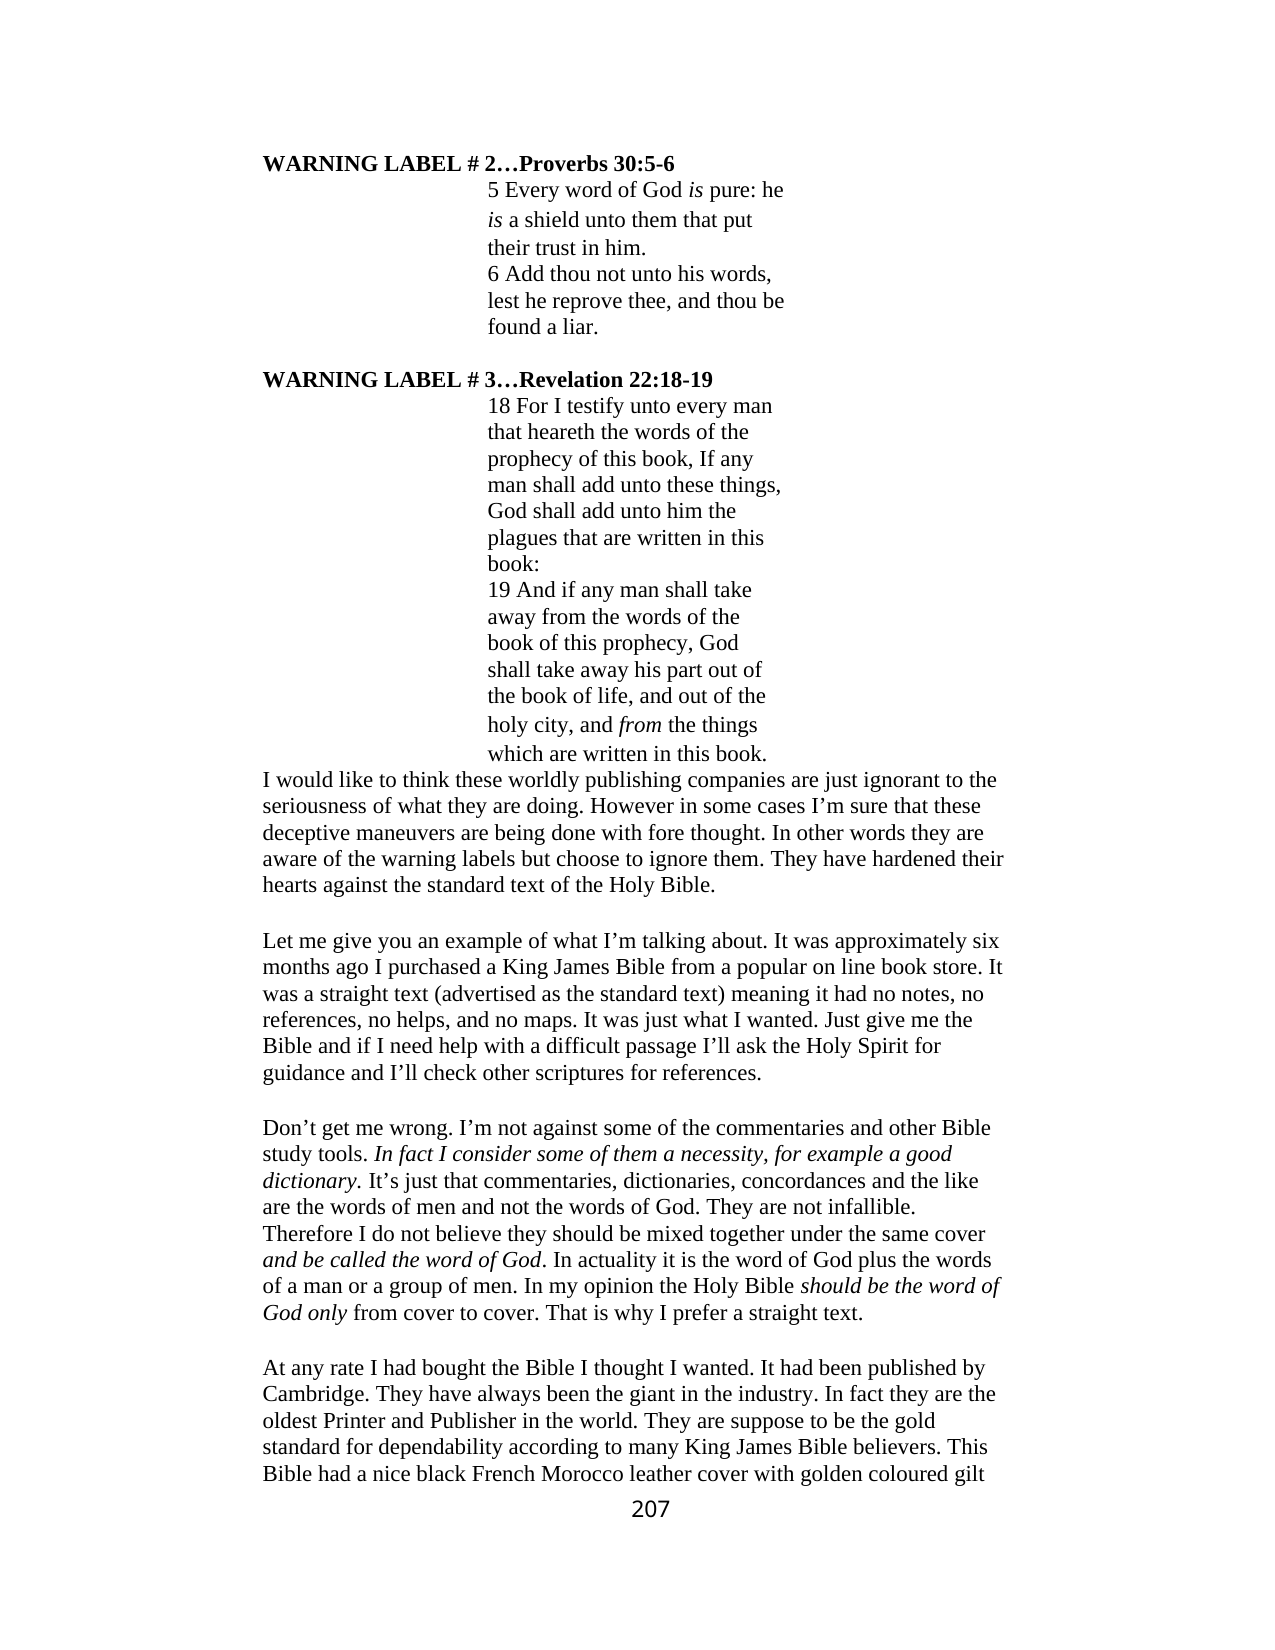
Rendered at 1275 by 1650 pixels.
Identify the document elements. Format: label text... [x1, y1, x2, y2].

text 5 Every word of God is pure: he is a shield unto them that put their trust in him. [487, 176, 787, 260]
text Don’t get me wrong. I’m not against some of the commentaries and other Bible study tools. In fact I consider some of them a necessity, for example a good dictionary. It’s just that commentaries, dictionaries, concordances and the like are the words of men and not the words of God. They are not infallible. Therefore I do not believe they should be mixed together under the same cover and be called the word of God. In actuality it is the word of God plus the words of a man or a group of men. In my opinion the Holy Bible should be the word of God only from cover to cover. That is why I prefer a straight text. [262, 1114, 1012, 1325]
text At any rate I had bought the Bible I thought I wanted. It had been published by Cambridge. They have always been the giant in the industry. In fact they are the oldest Printer and Publisher in the world. They are suppose to be the gold standard for dependability according to many King James Bible believers. This Bible had a nice black French Morocco leather cover with golden coloured gilt [262, 1354, 1012, 1486]
text Let me give you an example of what I’m talking about. It was approximately six months ago I purchased a King James Bible from a popular on line book store. It was a straight text (advertised as the standard text) meaning it had no notes, no references, no helps, and no maps. It was just what I wanted. Just give me the Bible and if I need help with a difficult passage I’ll ask the Holy Spirit for guidance and I’ll check other scriptures for references. [262, 927, 1012, 1085]
text 6 Add thou not unto his words, lest he reprove thee, and thou be found a liar. [487, 260, 787, 339]
text WARNING LABEL # 3…Revelation 22:18-19 [262, 366, 1087, 392]
text WARNING LABEL # 2…Proverbs 30:5-6 [262, 150, 1087, 176]
text 19 And if any man shall take away from the words of the book of this prophecy, God shall take away his part out of the book of life, and out of the holy city, and from the things which are written in this book. [487, 577, 787, 766]
text 18 For I testify unto every man that heareth the words of the prophecy of this book, If any man shall add unto these things, God shall add unto him the plagues that are written in this book: [487, 392, 787, 577]
text I would like to think these worldly publishing companies are just ignorant to the seriousness of what they are doing. However in some cases I’m sure that these deceptive maneuvers are being done with fore thought. In other words they are aware of the warning labels but choose to ignore them. They have hardened their hearts against the standard text of the Holy Bible. [262, 766, 1012, 898]
